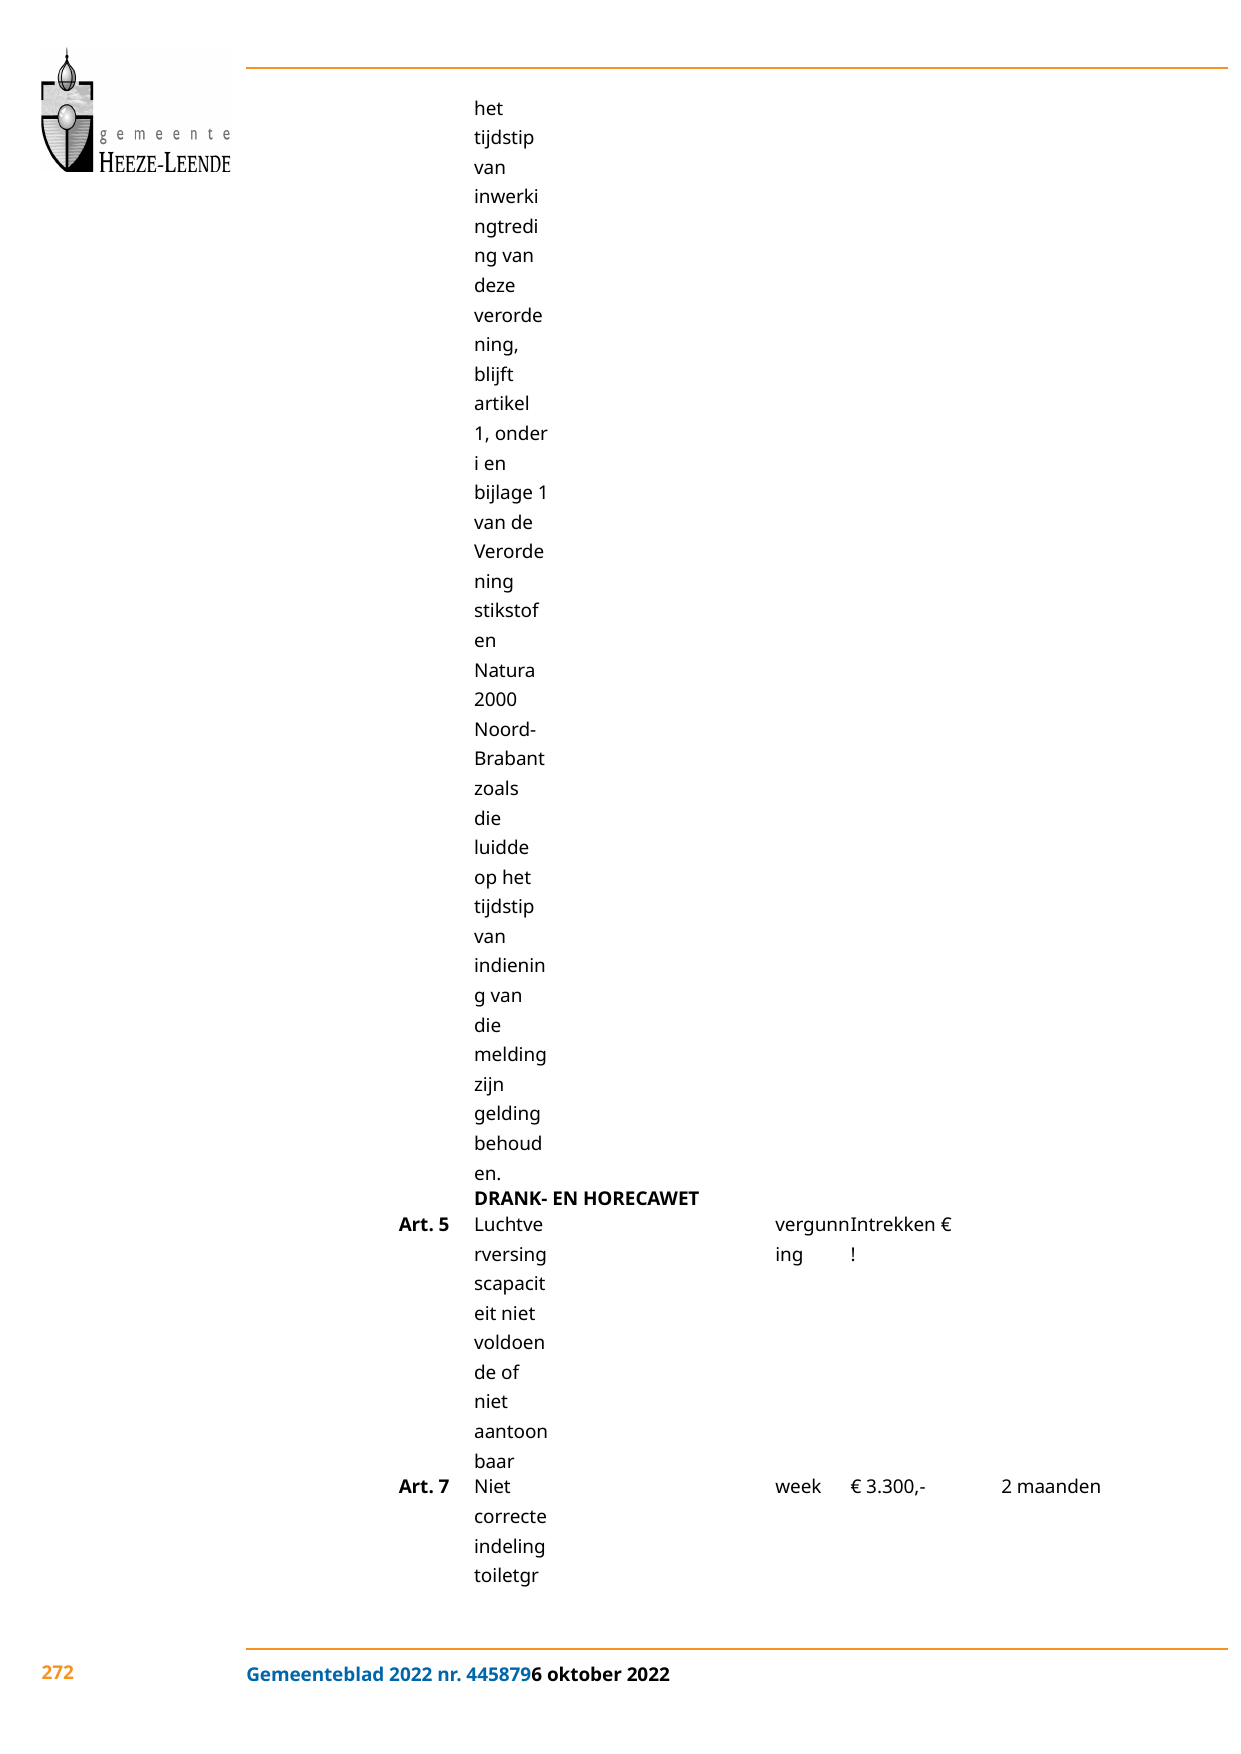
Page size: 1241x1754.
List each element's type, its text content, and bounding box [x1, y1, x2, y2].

table_cell [549, 95, 775, 1186]
picture [41, 47, 231, 172]
table_cell het tijdstip van inwerkingtreding van deze verordening, blijft artikel 1, onder i en bijlage 1 van de Verordening stikstof en Natura 2000 Noord-Brabant zoals die luidde op het tijdstip van indiening van die melding zijn gelding behouden. [474, 95, 549, 1186]
table_cell Art. 5 [399, 1211, 474, 1474]
table_cell Niet correcte indeling toiletgr [474, 1474, 549, 1588]
table_cell [399, 95, 474, 1186]
table_cell DRANK- EN HORECAWET [474, 1186, 850, 1211]
table_cell [549, 1474, 775, 1588]
table_cell [248, 1186, 398, 1211]
table_cell [1001, 1186, 1152, 1211]
table_cell [1001, 95, 1152, 1186]
table_cell [248, 95, 398, 1186]
table_cell Luchtverversingscapaciteit niet voldoende of niet aantoonbaar [474, 1211, 549, 1474]
table_cell Art. 7 [399, 1474, 474, 1588]
table_cell [1001, 1211, 1152, 1474]
table_cell vergunning [775, 1211, 850, 1474]
table_cell [399, 1186, 474, 1211]
table_cell [248, 1211, 398, 1588]
table_cell [850, 95, 1001, 1186]
table_cell Intrekken € ! [850, 1211, 1001, 1474]
table_cell [549, 1211, 775, 1474]
table_cell week [775, 1474, 850, 1588]
table_cell [775, 95, 850, 1186]
table_cell [850, 1186, 1001, 1211]
table_cell € 3.300,- [850, 1474, 1001, 1588]
table_cell 2 maanden [1001, 1474, 1152, 1588]
